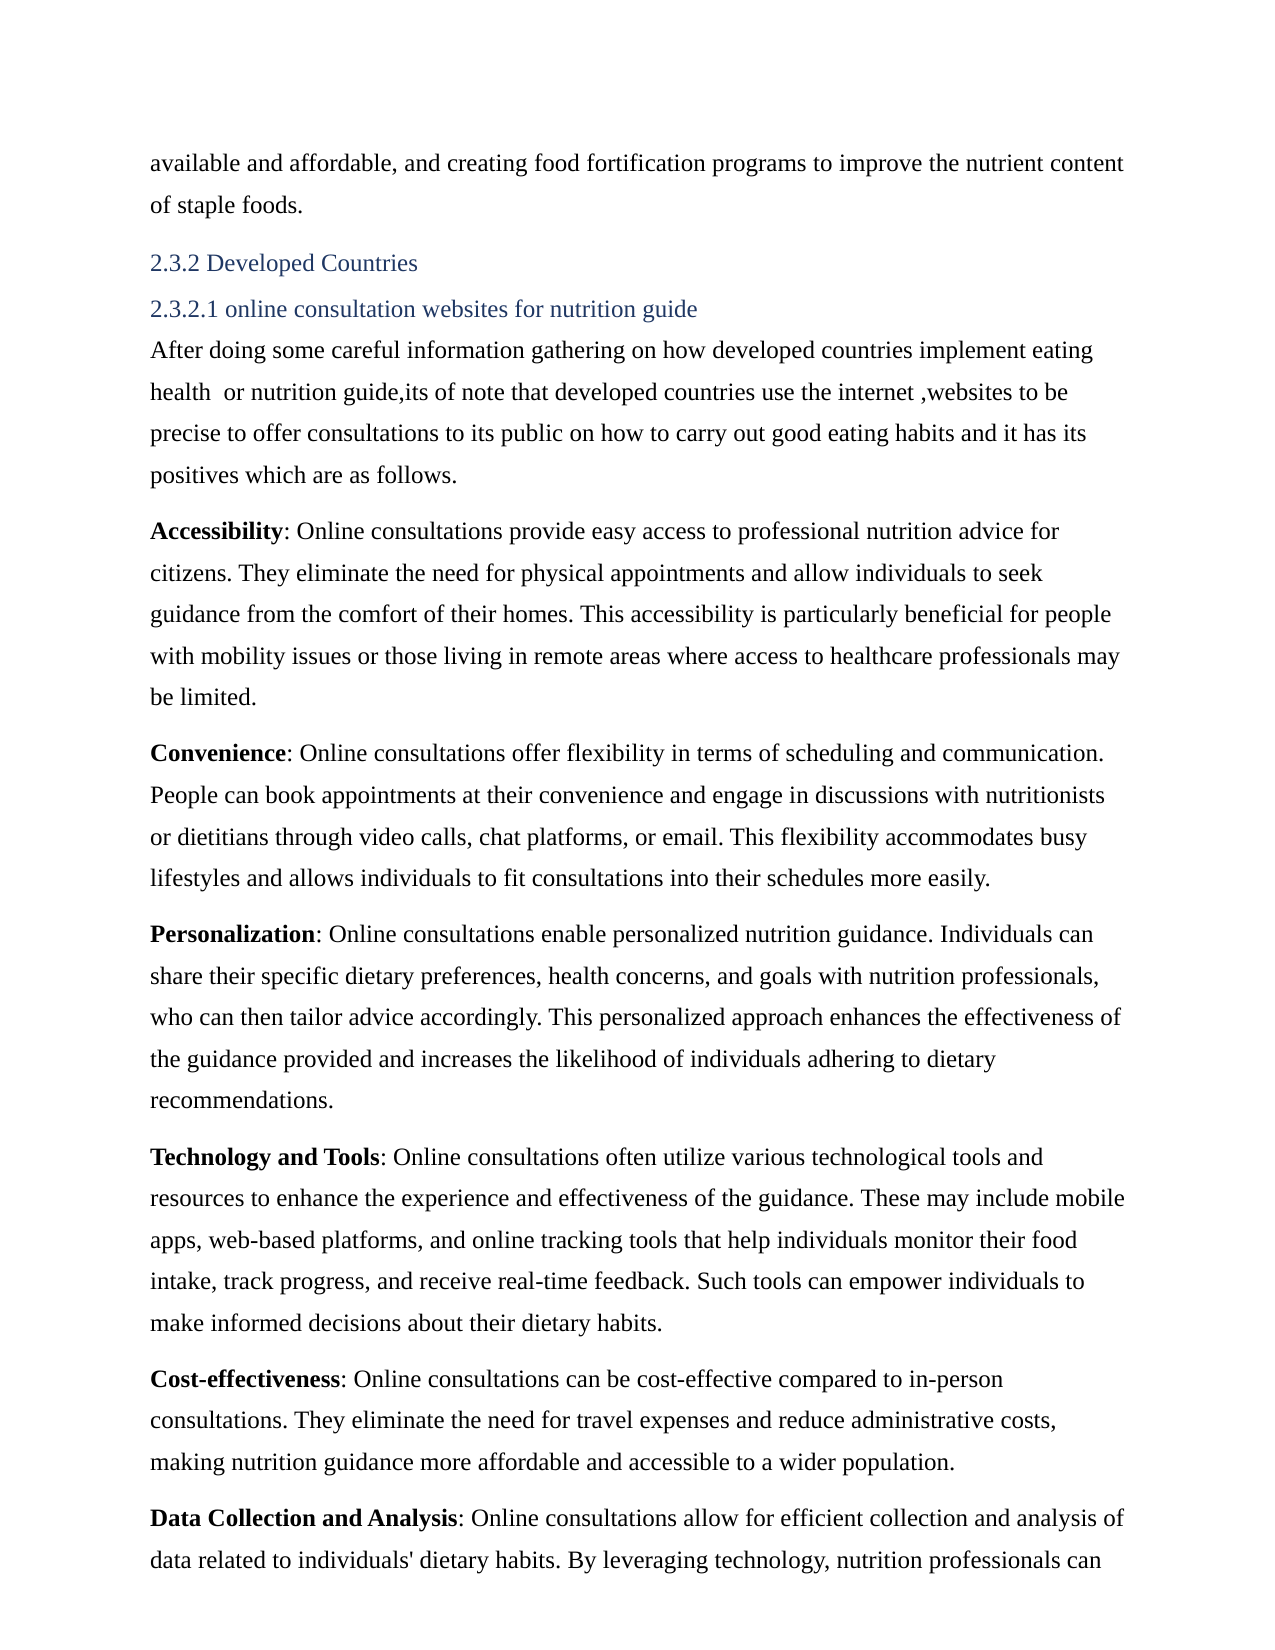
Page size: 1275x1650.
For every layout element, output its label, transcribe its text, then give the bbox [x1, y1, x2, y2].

text Cost-effectiveness: Online consultations can be cost-effective compared to in-person consultations. They eliminate the need for travel expenses and reduce administrative costs, making nutrition guidance more affordable and accessible to a wider population. [150, 1365, 1125, 1476]
text Technology and Tools: Online consultations often utilize various technological tools and resources to enhance the experience and effectiveness of the guidance. These may include mobile apps, web-based platforms, and online tracking tools that help individuals monitor their food intake, track progress, and receive real-time feedback. Such tools can empower individuals to make informed decisions about their dietary habits. [150, 1143, 1125, 1337]
subtitle 2.3.2 Developed Countries [150, 249, 1125, 277]
text After doing some careful information gathering on how developed countries implement eating health or nutrition guide,its of note that developed countries use the internet ,websites to be precise to offer consultations to its public on how to carry out good eating habits and it has its positives which are as follows. [150, 336, 1125, 489]
text available and affordable, and creating food fortification programs to improve the nutrient content of staple foods. [150, 149, 1125, 218]
text Data Collection and Analysis: Online consultations allow for efficient collection and analysis of data related to individuals' dietary habits. By leveraging technology, nutrition professionals can [150, 1504, 1125, 1574]
text Accessibility: Online consultations provide easy access to professional nutrition advice for citizens. They eliminate the need for physical appointments and allow individuals to seek guidance from the comfort of their homes. This accessibility is particularly beneficial for people with mobility issues or those living in remote areas where access to healthcare professionals may be limited. [150, 517, 1125, 711]
text Personalization: Online consultations enable personalized nutrition guidance. Individuals can share their specific dietary preferences, health concerns, and goals with nutrition professionals, who can then tailor advice accordingly. This personalized approach enhances the effectiveness of the guidance provided and increases the likelihood of individuals adhering to dietary recommendations. [150, 920, 1125, 1114]
subtitle 2.3.2.1 online consultation websites for nutrition guide [150, 295, 1125, 322]
text Convenience: Online consultations offer flexibility in terms of scheduling and communication. People can book appointments at their convenience and engage in discussions with nutritionists or dietitians through video calls, chat platforms, or email. This flexibility accommodates busy lifestyles and allows individuals to fit consultations into their schedules more easily. [150, 739, 1125, 892]
